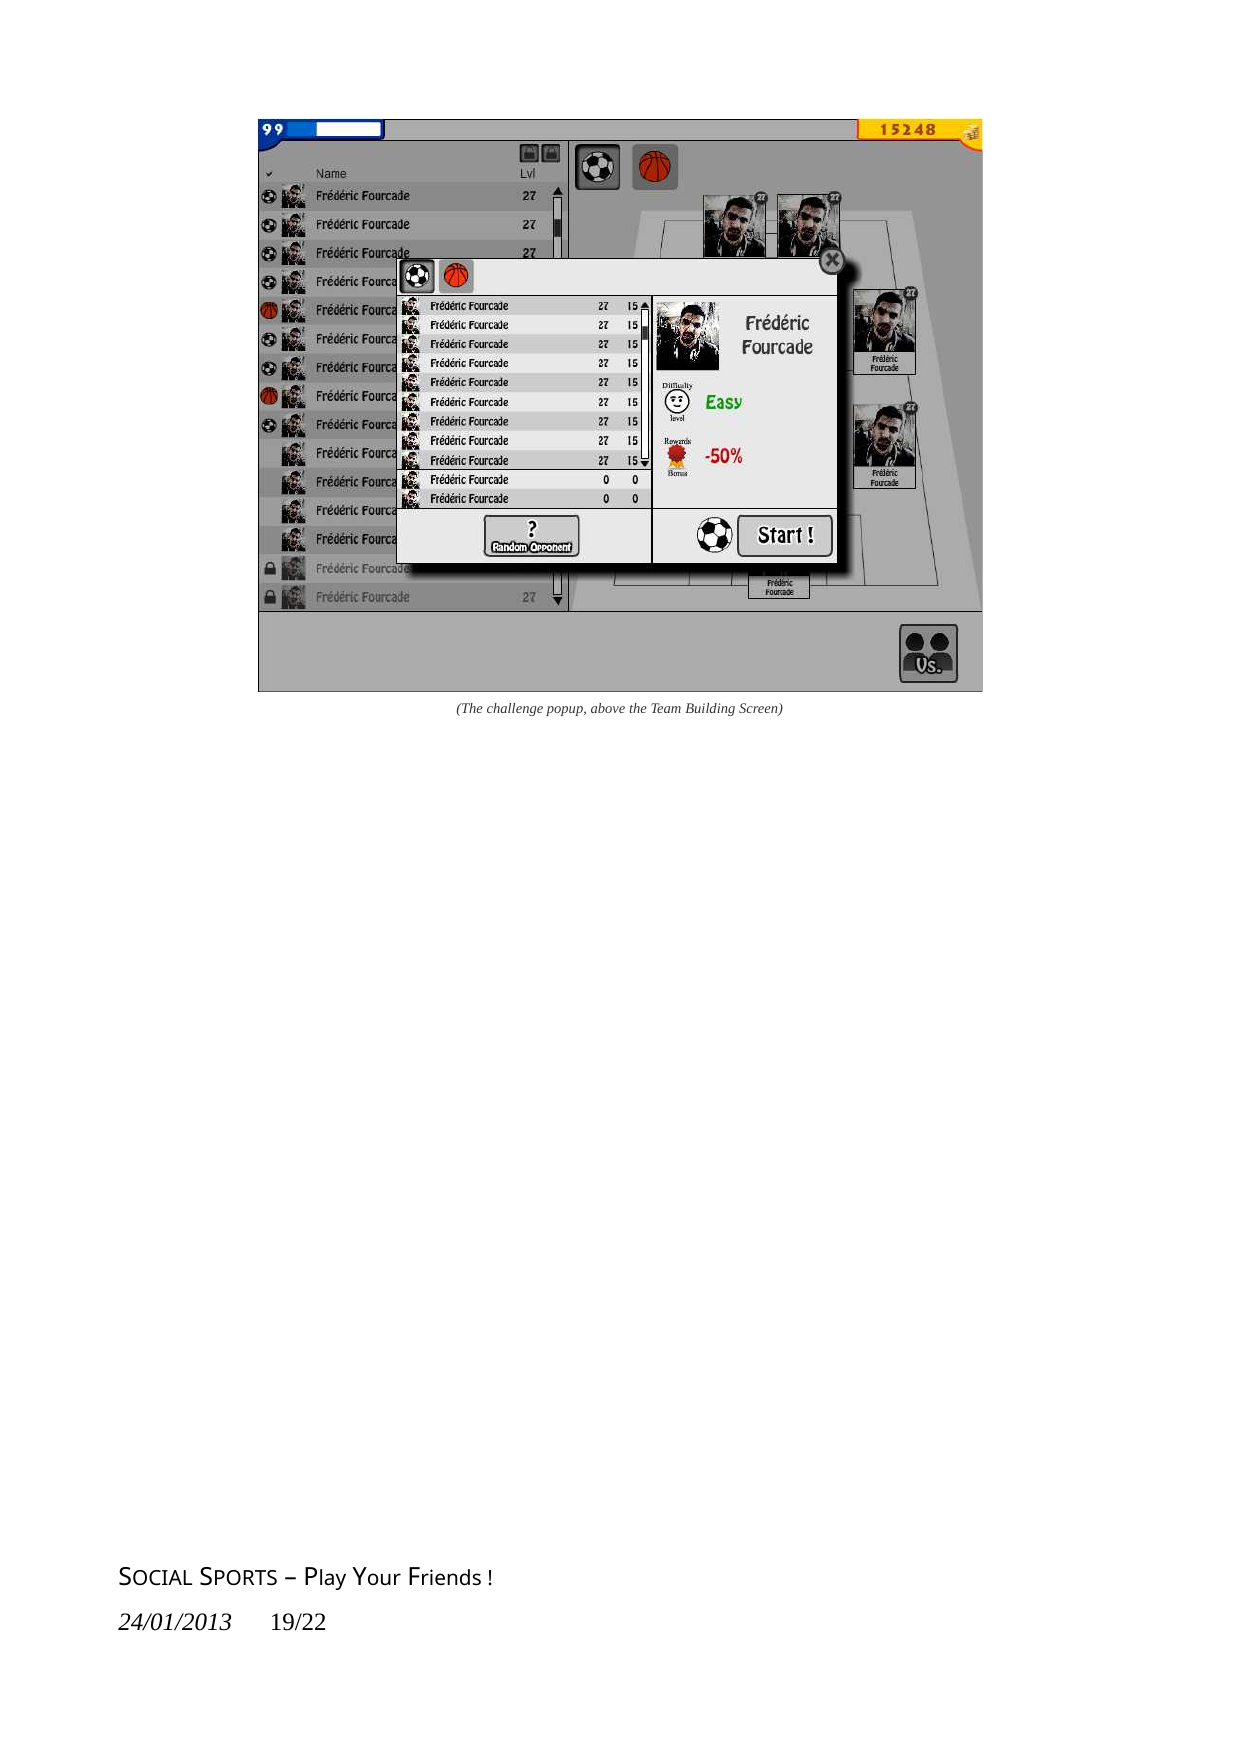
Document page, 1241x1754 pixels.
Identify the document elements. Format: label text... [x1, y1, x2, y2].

picture [257, 118, 983, 692]
text (The challenge popup, above the Team Building Screen) [118, 692, 1122, 716]
